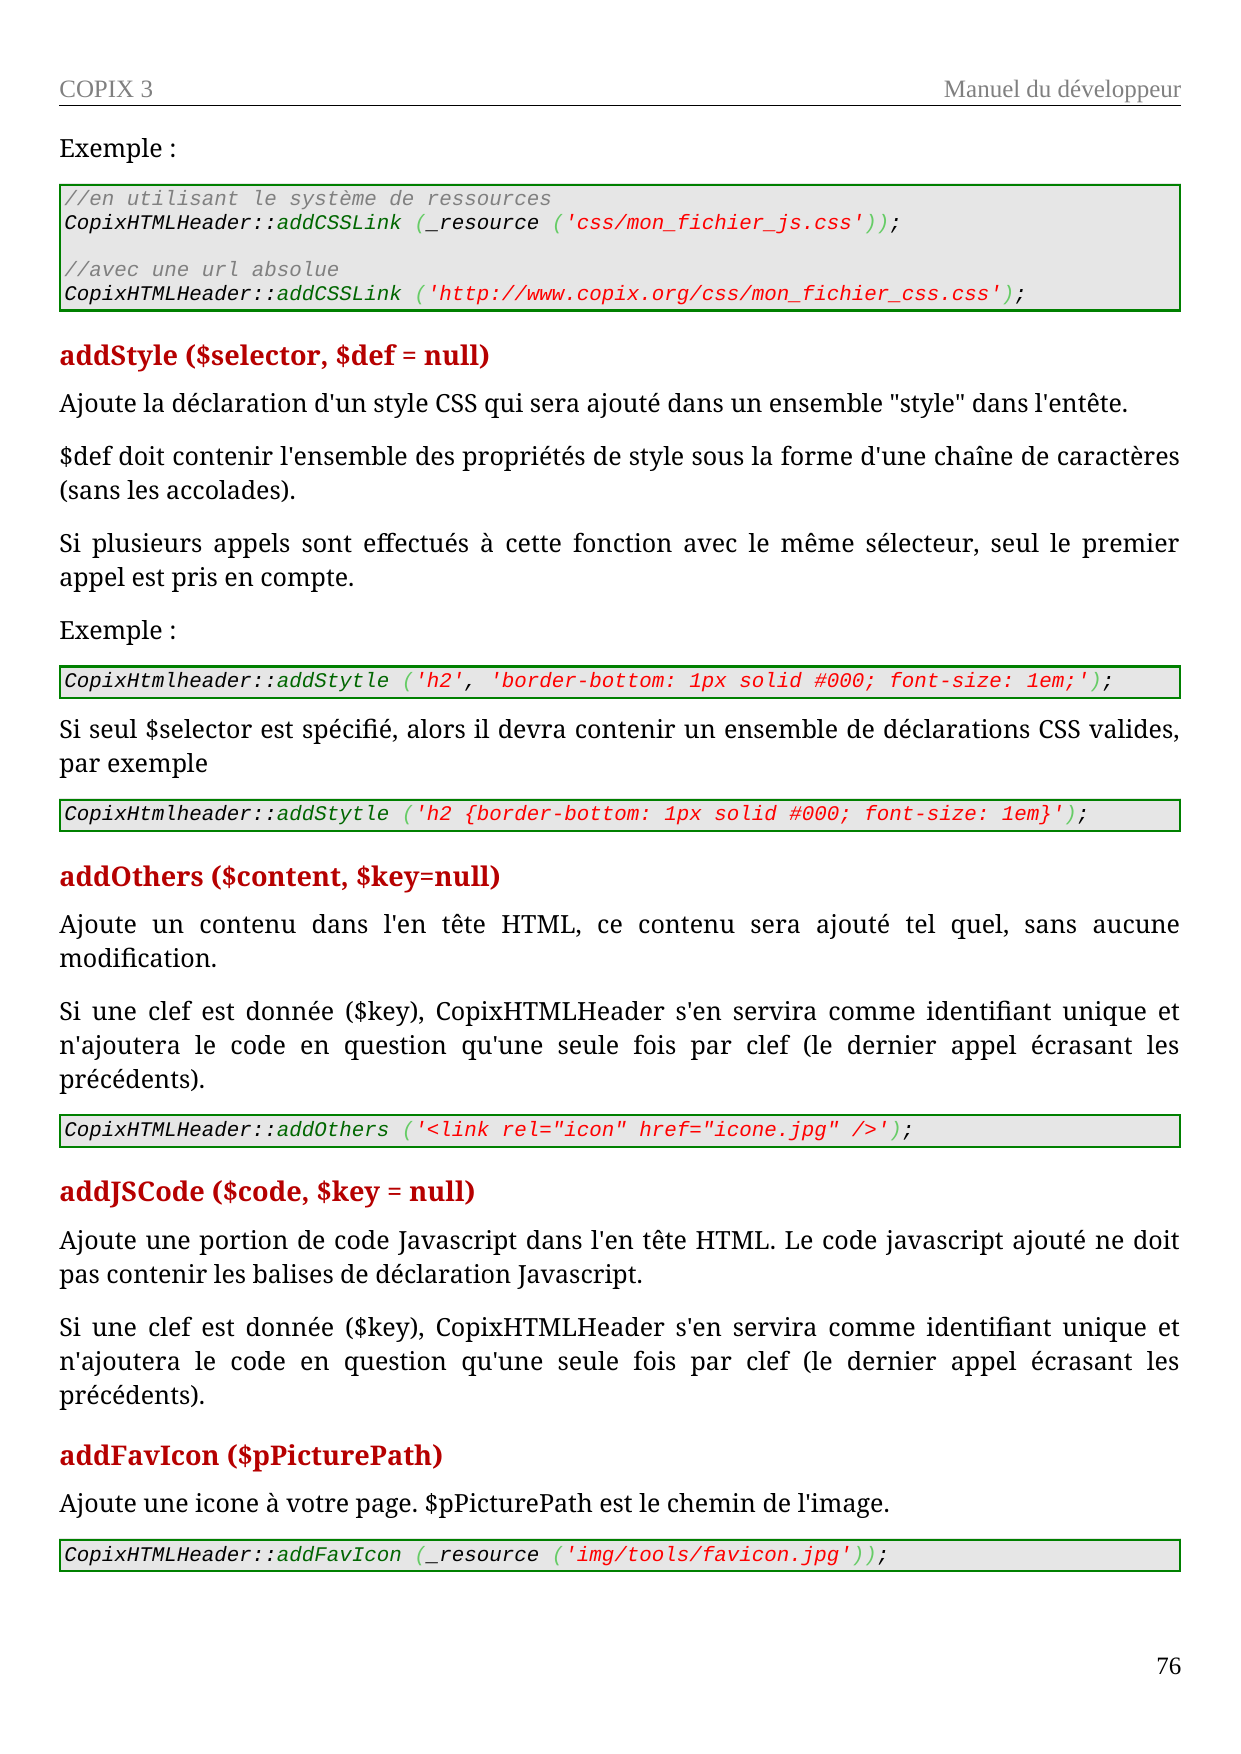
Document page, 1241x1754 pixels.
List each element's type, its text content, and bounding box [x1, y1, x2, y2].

text CopixHtmlheader::addStytle ('h2 {border-bottom: 1px solid #000; font-size: 1em}'); [61, 801, 1179, 830]
text CopixHTMLHeader::addOthers ('<link rel="icon" href="icone.jpg" />'); [61, 1116, 1179, 1146]
text //avec une url absolue [61, 254, 1179, 278]
text Si plusieurs appels sont effectués à cette fonction avec le même sélecteur, seul le premier appel est pris en compte. [59, 526, 1181, 594]
text //en utilisant le système de ressources [61, 186, 1179, 207]
text CopixHTMLHeader::addFavIcon (_resource ('img/tools/favicon.jpg')); [61, 1541, 1179, 1570]
text CopixHtmlheader::addStytle ('h2', 'border-bottom: 1px solid #000; font-size: 1em;'); [61, 668, 1179, 697]
text CopixHTMLHeader::addCSSLink ('http://www.copix.org/css/mon_fichier_css.css'); [61, 278, 1179, 309]
subtitle addJSCode ($code, $key = null) [59, 1173, 1181, 1210]
text Si une clef est donnée ($key), CopixHTMLHeader s'en servira comme identifiant unique et n'ajoutera le code en question qu'une seule fois par clef (le dernier appel écrasant les précédents). [59, 1309, 1181, 1411]
text Ajoute la déclaration d'un style CSS qui sera ajouté dans un ensemble "style" dans l'entête. [59, 386, 1181, 420]
text $def doit contenir l'ensemble des propriétés de style sous la forme d'une chaîne de caractères (sans les accolades). [59, 439, 1181, 507]
text Ajoute une portion de code Javascript dans l'en tête HTML. Le code javascript ajouté ne doit pas contenir les balises de déclaration Javascript. [59, 1222, 1181, 1290]
text Ajoute un contenu dans l'en tête HTML, ce contenu sera ajouté tel quel, sans aucune modification. [59, 906, 1181, 974]
text Ajoute une icone à votre page. $pPicturePath est le chemin de l'image. [59, 1486, 1181, 1520]
subtitle addStyle ($selector, $def = null) [59, 337, 1181, 373]
text Exemple : [59, 131, 1181, 165]
text Si une clef est donnée ($key), CopixHTMLHeader s'en servira comme identifiant unique et n'ajoutera le code en question qu'une seule fois par clef (le dernier appel écrasant les précédents). [59, 993, 1181, 1096]
subtitle addFavIcon ($pPicturePath) [59, 1436, 1181, 1473]
text Si seul $selector est spécifié, alors il devra contenir un ensemble de déclarations CSS valides, par exemple [59, 712, 1181, 780]
text Exemple : [59, 613, 1181, 647]
text CopixHTMLHeader::addCSSLink (_resource ('css/mon_fichier_js.css')); [61, 207, 1179, 231]
subtitle addOthers ($content, $key=null) [59, 857, 1181, 894]
